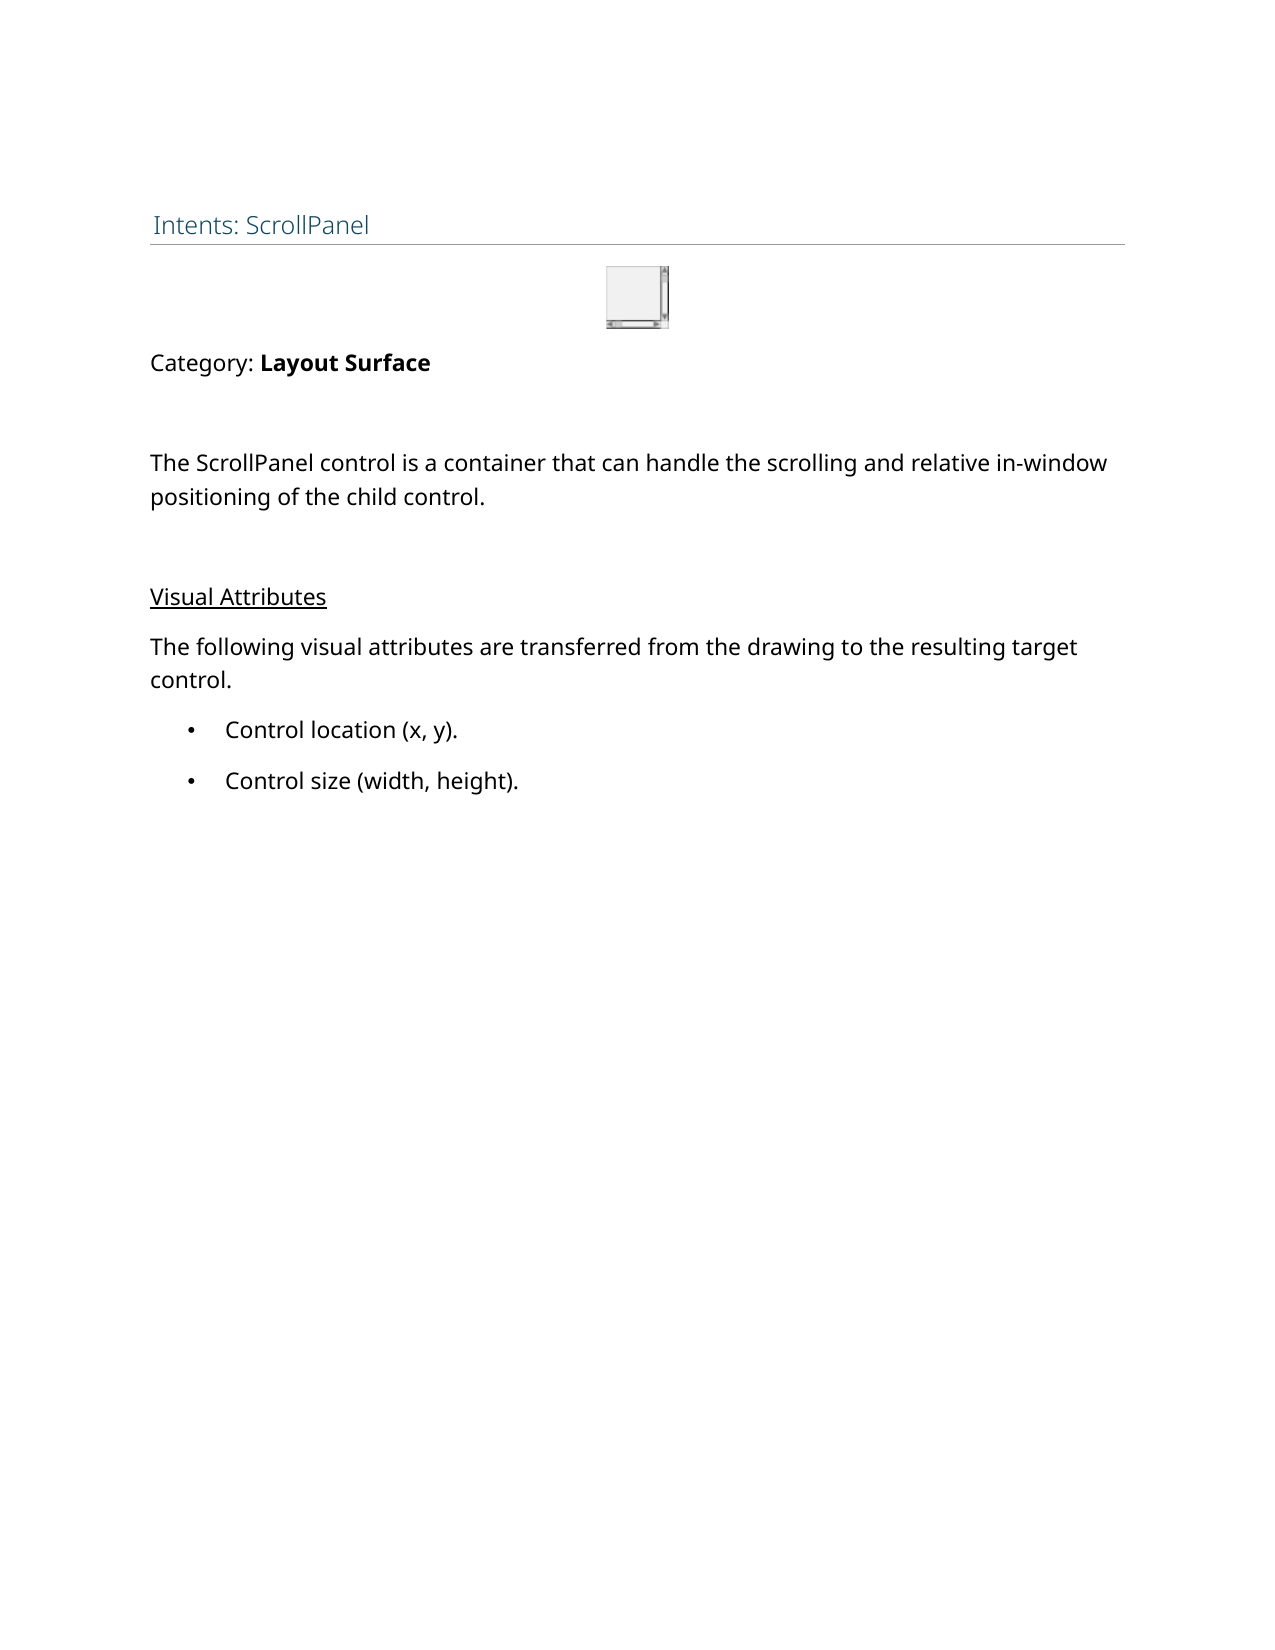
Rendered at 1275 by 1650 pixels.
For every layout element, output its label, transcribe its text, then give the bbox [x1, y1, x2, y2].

text The following visual attributes are transferred from the drawing to the resulting target control. [150, 631, 1125, 696]
list Control size (width, height). [187, 764, 1125, 796]
text The ScrollPanel control is a container that can handle the scrolling and relative in-window positioning of the child control. [150, 447, 1125, 512]
picture [606, 266, 669, 329]
list Control location (x, y). [187, 714, 1125, 746]
text Category: Layout Surface [150, 347, 1125, 378]
text Visual Attributes [150, 581, 1125, 612]
subtitle Intents: ScrollPanel [150, 204, 1125, 244]
